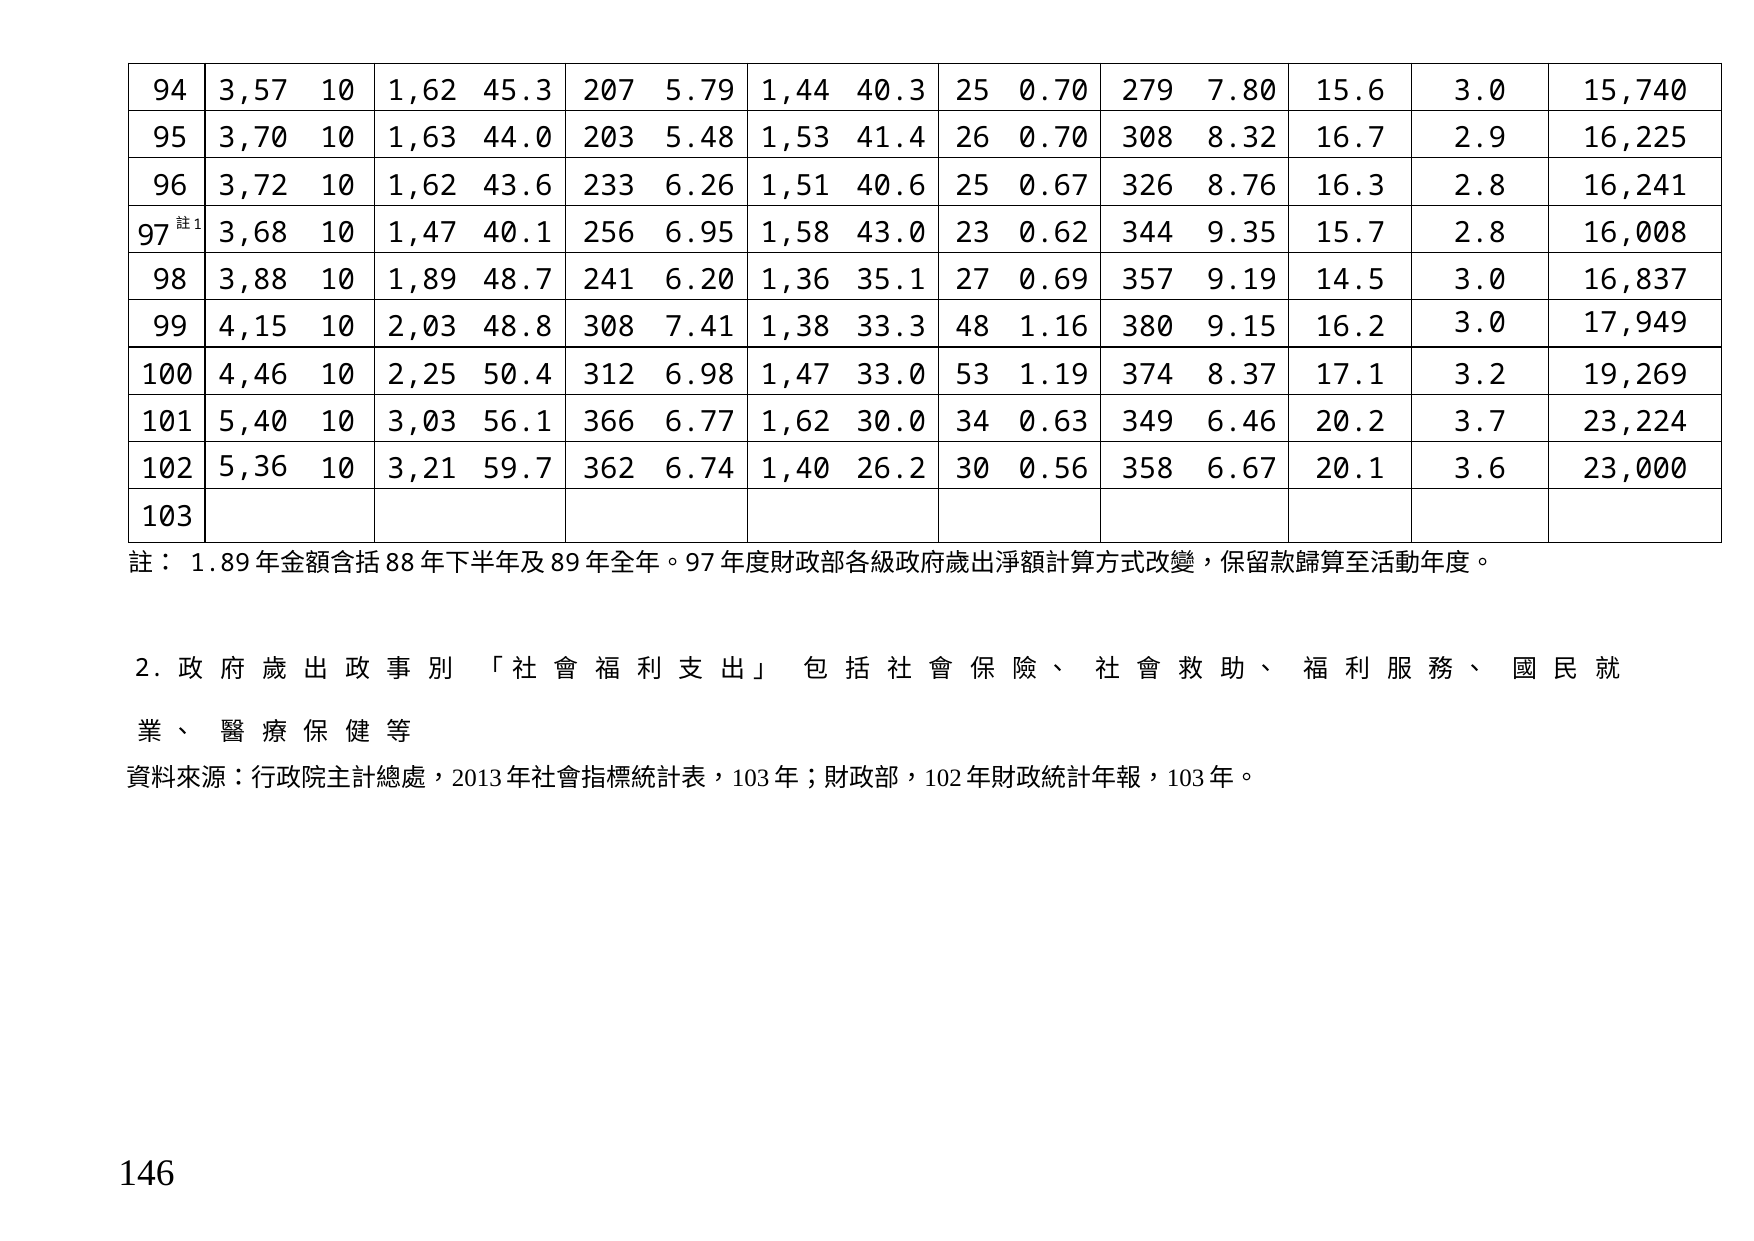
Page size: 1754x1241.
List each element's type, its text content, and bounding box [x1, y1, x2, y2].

table_cell 23,224 [1549, 395, 1721, 441]
table_cell 34 [939, 395, 1006, 441]
table_cell 44.07 [470, 111, 565, 157]
table_cell 5,404 [206, 395, 301, 441]
table_cell 5,369 [206, 442, 301, 488]
table_cell -- [566, 489, 652, 542]
table_cell 8.32 [1194, 111, 1288, 157]
table_cell 6.74 [652, 442, 747, 488]
table_cell 97註1 [129, 206, 204, 252]
table_cell 374 [1101, 348, 1194, 394]
table_cell 7.80 [1194, 64, 1288, 110]
table_cell 16,837 [1549, 253, 1721, 299]
table_cell 33.07 [843, 348, 938, 394]
table_cell 3,035 [375, 395, 470, 441]
table_cell -- [301, 489, 374, 542]
table_cell 30.00 [843, 395, 938, 441]
table_cell 6.67 [1194, 442, 1288, 488]
text 註： 1.89年金額含括88年下半年及89年全年。97年度財政部各級政府歲出淨額計算方式改變，保留款歸算至活動年度。 [128, 543, 1628, 579]
table_cell 100 [301, 111, 374, 157]
table_cell 0.70 [1006, 64, 1100, 110]
table_cell -- [939, 489, 1006, 542]
table_cell -- [1101, 489, 1194, 542]
table_cell -- [1289, 489, 1411, 542]
table_cell 5.48 [652, 111, 747, 157]
table_cell 1,513 [748, 158, 843, 204]
table_cell 203 [566, 111, 652, 157]
table_cell 100 [129, 348, 204, 394]
table_cell 312 [566, 348, 652, 394]
table_cell 48.71 [470, 253, 565, 299]
table_cell 45.33 [470, 64, 565, 110]
table_cell 59.79 [470, 442, 565, 488]
table_cell -- [375, 489, 470, 542]
table_cell 16,008 [1549, 206, 1721, 252]
table_cell 101 [129, 395, 204, 441]
table_cell 100 [301, 64, 374, 110]
table_cell 40.11 [470, 206, 565, 252]
table_cell 48.89 [470, 300, 565, 346]
table_cell 5.79 [652, 64, 747, 110]
table_cell 9.19 [1194, 253, 1288, 299]
table_cell 14.5 [1289, 253, 1411, 299]
table_cell 308 [1101, 111, 1194, 157]
table_cell 102 [129, 442, 204, 488]
table_cell 0.70 [1006, 111, 1100, 157]
table_cell 1,477 [375, 206, 470, 252]
table_cell -- [1006, 489, 1100, 542]
table_cell -- [1549, 489, 1721, 542]
table_cell 43.66 [470, 158, 565, 204]
table_cell 380 [1101, 300, 1194, 346]
table_cell 48 [939, 300, 1006, 346]
table_cell 96 [129, 158, 204, 204]
table_cell 27 [939, 253, 1006, 299]
table_cell 15.7 [1289, 206, 1411, 252]
table_cell 1.16 [1006, 300, 1100, 346]
table_cell 100 [301, 395, 374, 441]
table_cell 103 [129, 489, 204, 542]
table_cell 8.37 [1194, 348, 1288, 394]
table_cell 1.19 [1006, 348, 1100, 394]
table_cell 0.56 [1006, 442, 1100, 488]
table_cell 6.77 [652, 395, 747, 441]
table_cell 56.16 [470, 395, 565, 441]
table_cell 6.26 [652, 158, 747, 204]
table_cell 279 [1101, 64, 1194, 110]
table_cell 100 [301, 300, 374, 346]
table_cell 1,632 [375, 111, 470, 157]
table_cell 95 [129, 111, 204, 157]
table_cell 16.3 [1289, 158, 1411, 204]
table_cell -- [470, 489, 565, 542]
table_cell 99 [129, 300, 204, 346]
table_cell 100 [301, 206, 374, 252]
table_cell 357 [1101, 253, 1194, 299]
table_cell 1,367 [748, 253, 843, 299]
table_cell 362 [566, 442, 652, 488]
table_cell 3.0 [1412, 64, 1548, 110]
table_cell 8.76 [1194, 158, 1288, 204]
table_cell 1,534 [748, 111, 843, 157]
table_cell 7.41 [652, 300, 747, 346]
table_cell 16,241 [1549, 158, 1721, 204]
table_cell 2.9 [1412, 111, 1548, 157]
table_cell 20.2 [1289, 395, 1411, 441]
table_cell 100 [301, 253, 374, 299]
table_cell 0.69 [1006, 253, 1100, 299]
table_cell 26.24 [843, 442, 938, 488]
table_cell 25 [939, 158, 1006, 204]
table_cell 3.2 [1412, 348, 1548, 394]
table_cell 94 [129, 64, 204, 110]
table_cell 3.0 [1412, 253, 1548, 299]
table_cell 1,583 [748, 206, 843, 252]
table_cell -- [1194, 489, 1288, 542]
table_cell 100 [301, 348, 374, 394]
table_cell 43.00 [843, 206, 938, 252]
table_cell 3.6 [1412, 442, 1548, 488]
table_cell 23 [939, 206, 1006, 252]
table_cell 100 [301, 158, 374, 204]
table_cell 16,225 [1549, 111, 1721, 157]
table_cell 53 [939, 348, 1006, 394]
table_cell -- [1412, 489, 1548, 542]
table_cell -- [748, 489, 843, 542]
table_cell 0.67 [1006, 158, 1100, 204]
table_cell 30 [939, 442, 1006, 488]
table_cell 40.65 [843, 158, 938, 204]
table_cell 366 [566, 395, 652, 441]
table_cell 3,578 [206, 64, 301, 110]
text 資料來源：行政院主計總處，2013年社會指標統計表，103年；財政部，102年財政統計年報，103年。 [127, 757, 1426, 794]
table_cell 3,886 [206, 253, 301, 299]
table_cell 15.6 [1289, 64, 1411, 110]
table_cell 344 [1101, 206, 1194, 252]
table_cell 0.62 [1006, 206, 1100, 252]
table_cell 2,253 [375, 348, 470, 394]
table_cell -- [843, 489, 938, 542]
table_cell 241 [566, 253, 652, 299]
table_cell 3,210 [375, 442, 470, 488]
table_cell 3,703 [206, 111, 301, 157]
table_cell 1,445 [748, 64, 843, 110]
table_cell 16.2 [1289, 300, 1411, 346]
table_cell 17.1 [1289, 348, 1411, 394]
table_cell 35.18 [843, 253, 938, 299]
table_cell 1,409 [748, 442, 843, 488]
table_cell 9.35 [1194, 206, 1288, 252]
table_cell 6.95 [652, 206, 747, 252]
table_cell 1,386 [748, 300, 843, 346]
table_cell 1,625 [375, 158, 470, 204]
table_cell 3,722 [206, 158, 301, 204]
table_cell 2.8 [1412, 206, 1548, 252]
table_cell 41.43 [843, 111, 938, 157]
table_cell 26 [939, 111, 1006, 157]
table_cell 1,622 [375, 64, 470, 110]
table_cell 19,269 [1549, 348, 1721, 394]
table_cell 3.0 [1412, 300, 1548, 346]
table_cell 308 [566, 300, 652, 346]
table_cell 17,949 [1549, 300, 1721, 346]
table_cell 40.39 [843, 64, 938, 110]
table_cell 1,478 [748, 348, 843, 394]
table_cell 25 [939, 64, 1006, 110]
table_cell 0.63 [1006, 395, 1100, 441]
table_cell 3,681 [206, 206, 301, 252]
table_cell 4,469 [206, 348, 301, 394]
table_cell 6.46 [1194, 395, 1288, 441]
table_cell 1,621 [748, 395, 843, 441]
table_cell 100 [301, 442, 374, 488]
table_cell 326 [1101, 158, 1194, 204]
table_cell 20.1 [1289, 442, 1411, 488]
table_cell 6.20 [652, 253, 747, 299]
table_cell 4,154 [206, 300, 301, 346]
table_cell 1,893 [375, 253, 470, 299]
table_cell 2,031 [375, 300, 470, 346]
table_cell 33.37 [843, 300, 938, 346]
table_cell 5,343 [206, 489, 301, 542]
table_cell -- [652, 489, 747, 542]
table_cell 15,740 [1549, 64, 1721, 110]
table_cell 3.7 [1412, 395, 1548, 441]
table_cell 358 [1101, 442, 1194, 488]
table_cell 50.41 [470, 348, 565, 394]
table_cell 9.15 [1194, 300, 1288, 346]
table_cell 2.8 [1412, 158, 1548, 204]
table_cell 16.7 [1289, 111, 1411, 157]
table_cell 207 [566, 64, 652, 110]
table_cell 233 [566, 158, 652, 204]
table_cell 6.98 [652, 348, 747, 394]
table_cell 98 [129, 253, 204, 299]
table_cell 256 [566, 206, 652, 252]
text 2.政府歲出政事別「社會福利支出」包括社會保險、社會救助、福利服務、國民就業、醫療保健等 [128, 625, 1628, 750]
table_cell 23,000 [1549, 442, 1721, 488]
table_cell 349 [1101, 395, 1194, 441]
